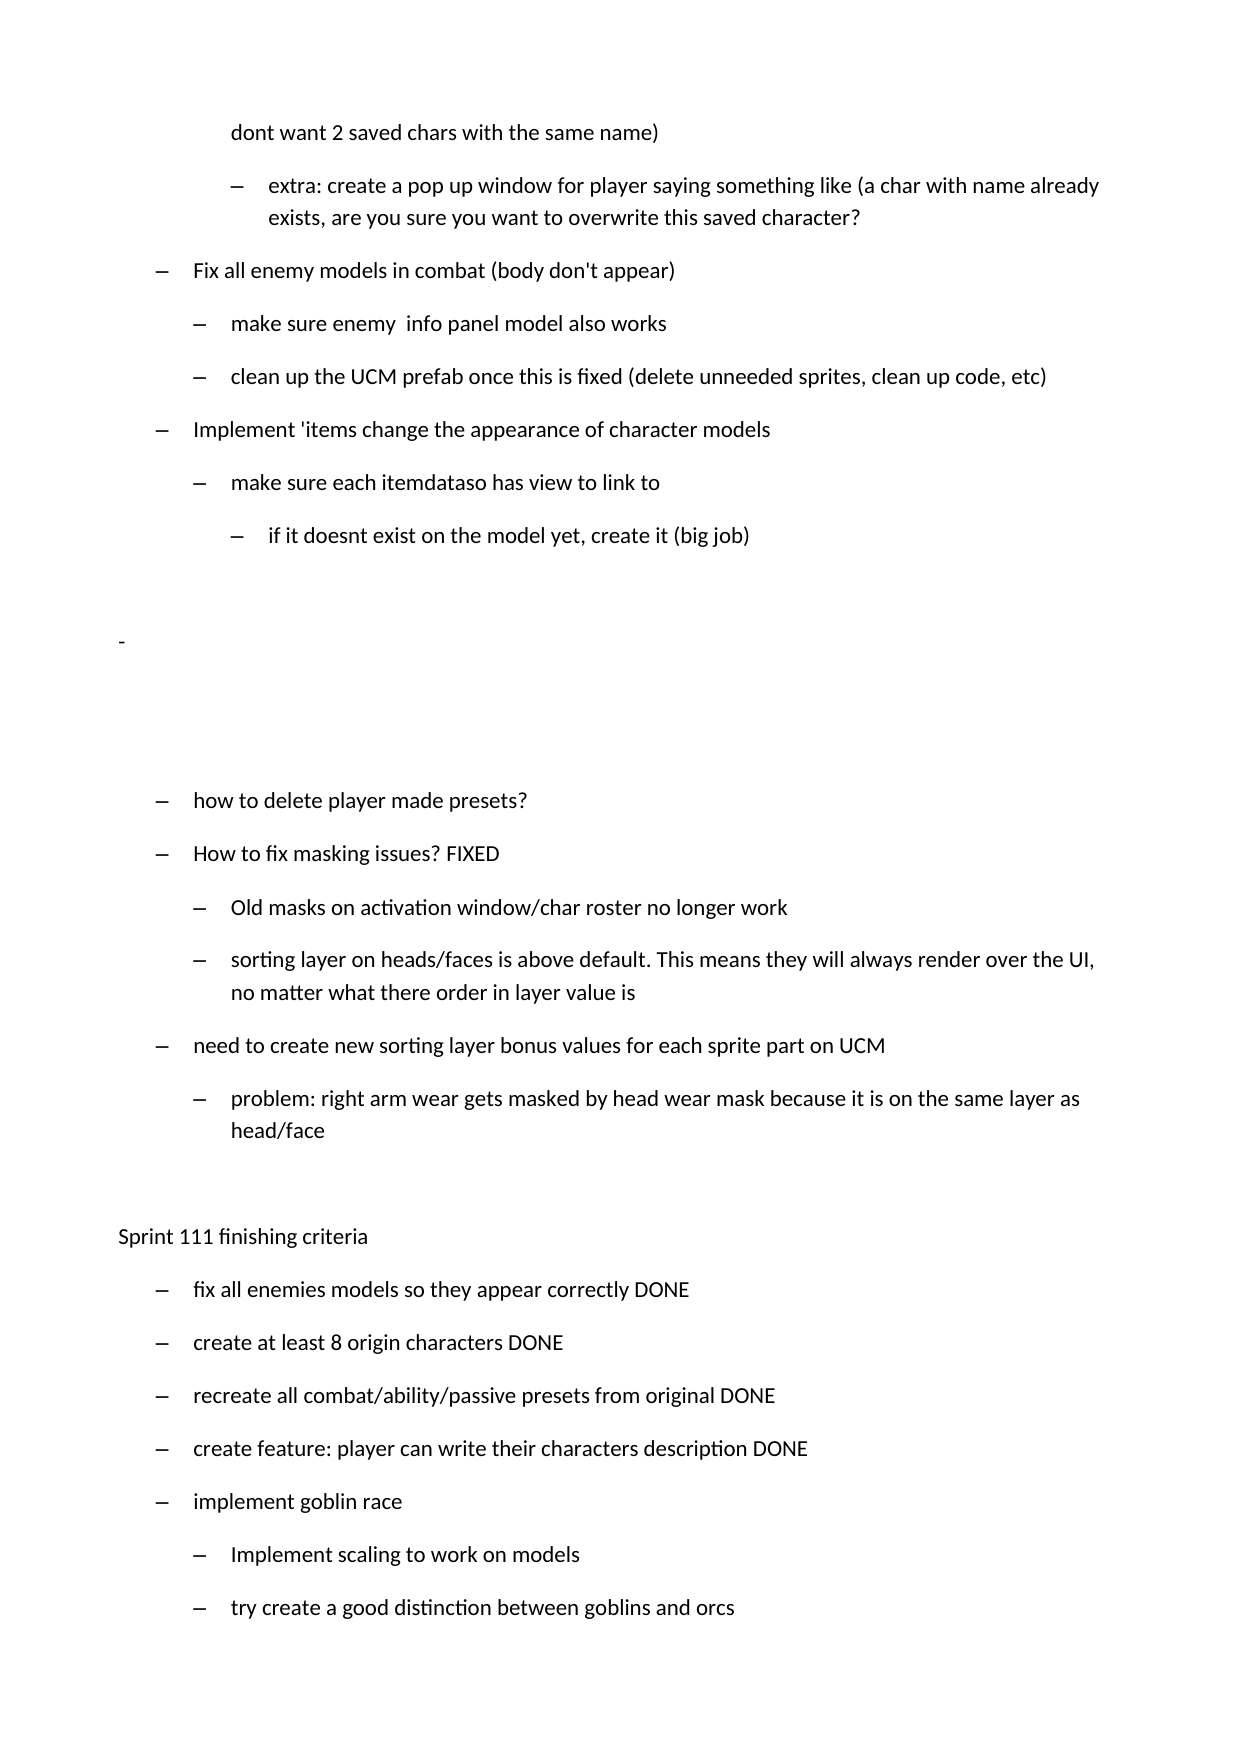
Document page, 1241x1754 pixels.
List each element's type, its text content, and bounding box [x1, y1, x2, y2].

list create at least 8 origin characters DONE [156, 1328, 1122, 1356]
list if it doesnt exist on the model yet, create it (big job) [231, 521, 1122, 549]
list Fix all enemy models in combat (body don't appear) [156, 256, 1122, 284]
list clean up the UCM prefab once this is fixed (delete unneeded sprites, clean up code, etc) [193, 362, 1122, 390]
list try create a good distinction between goblins and orcs [193, 1593, 1122, 1621]
list How to fix masking issues? FIXED [156, 839, 1122, 868]
list make sure each itemdataso has view to link to [193, 468, 1122, 496]
list extra: create a pop up window for player saying something like (a char with name already exists, are you sure you want to overwrite this saved character? [231, 171, 1122, 231]
list Implement scaling to work on models [193, 1540, 1122, 1568]
list dont want 2 saved chars with the same name) [193, 118, 1122, 146]
list make sure enemy info panel model also works [193, 309, 1122, 337]
text - [118, 627, 1122, 656]
text Sprint 111 finishing criteria [118, 1222, 1122, 1250]
list create feature: player can write their characters description DONE [156, 1434, 1122, 1462]
list Implement 'items change the appearance of character models [156, 415, 1122, 443]
list sorting layer on heads/faces is above default. This means they will always render over the UI, no matter what there order in layer value is [193, 946, 1122, 1006]
list fix all enemies models so they appear correctly DONE [156, 1275, 1122, 1303]
list Old masks on activation window/char roster no longer work [193, 893, 1122, 921]
list implement goblin race [156, 1487, 1122, 1515]
list need to create new sorting layer bonus values for each sprite part on UCM [156, 1031, 1122, 1059]
list problem: right arm wear gets masked by head wear mask because it is on the same layer as head/face [193, 1084, 1122, 1144]
list how to delete player made presets? [156, 787, 1122, 814]
list recreate all combat/ability/passive presets from original DONE [156, 1381, 1122, 1409]
